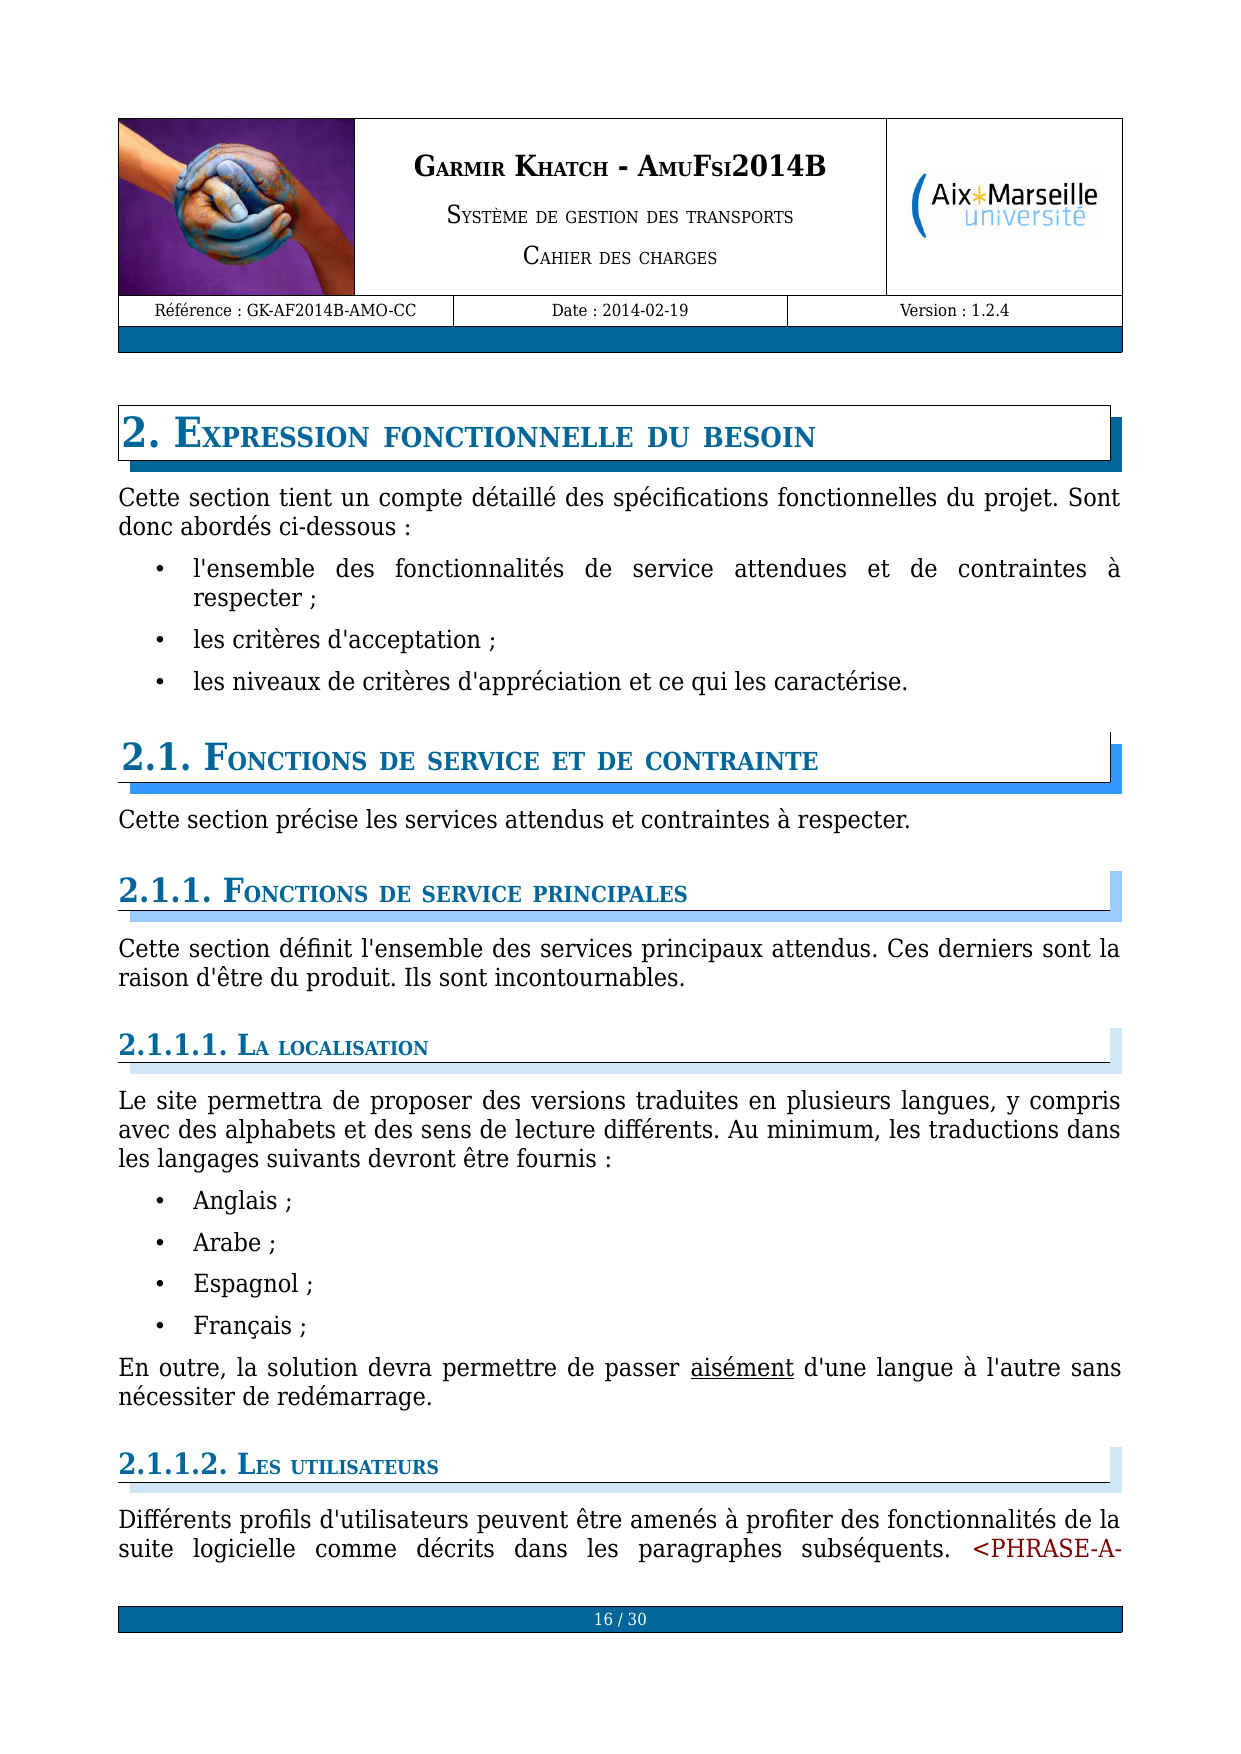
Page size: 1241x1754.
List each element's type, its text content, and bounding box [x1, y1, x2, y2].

text Cette section définit l'ensemble des services principaux attendus. Ces derniers sont la raison d'être du produit. Ils sont incontournables. [118, 934, 1122, 992]
list Anglais ; [156, 1186, 1122, 1215]
list Arabe ; [156, 1228, 1122, 1257]
subtitle Expression fonctionnelle du besoin [119, 406, 1110, 460]
list les niveaux de critères d'appréciation et ce qui les caractérise. [156, 667, 1122, 696]
text Cette section tient un compte détaillé des spécifications fonctionnelles du projet. Sont donc abordés ci-dessous : [118, 483, 1122, 542]
text Différents profils d'utilisateurs peuvent être amenés à profiter des fonctionnalités de la suite logicielle comme décrits dans les paragraphes subséquents. <PHRASE-A- [118, 1505, 1122, 1563]
text En outre, la solution devra permettre de passer aisément d'une langue à l'autre sans nécessiter de redémarrage. [118, 1353, 1122, 1411]
subtitle La localisation [118, 1028, 1110, 1062]
subtitle Fonctions de service principales [118, 871, 1110, 910]
list les critères d'acceptation ; [156, 625, 1122, 654]
picture [887, 126, 1122, 288]
subtitle Les utilisateurs [118, 1447, 1110, 1482]
list l'ensemble des fonctionnalités de service attendues et de contraintes à respecter ; [156, 554, 1122, 613]
text Cette section précise les services attendus et contraintes à respecter. [118, 806, 1122, 835]
list Français ; [156, 1311, 1122, 1340]
subtitle Fonctions de service et de contrainte [118, 732, 1110, 782]
text Le site permettra de proposer des versions traduites en plusieurs langues, y compris avec des alphabets et des sens de lecture différents. Au minimum, les traductions dans les langages suivants devront être fournis : [118, 1086, 1122, 1174]
picture [119, 119, 354, 295]
list Espagnol ; [156, 1269, 1122, 1299]
